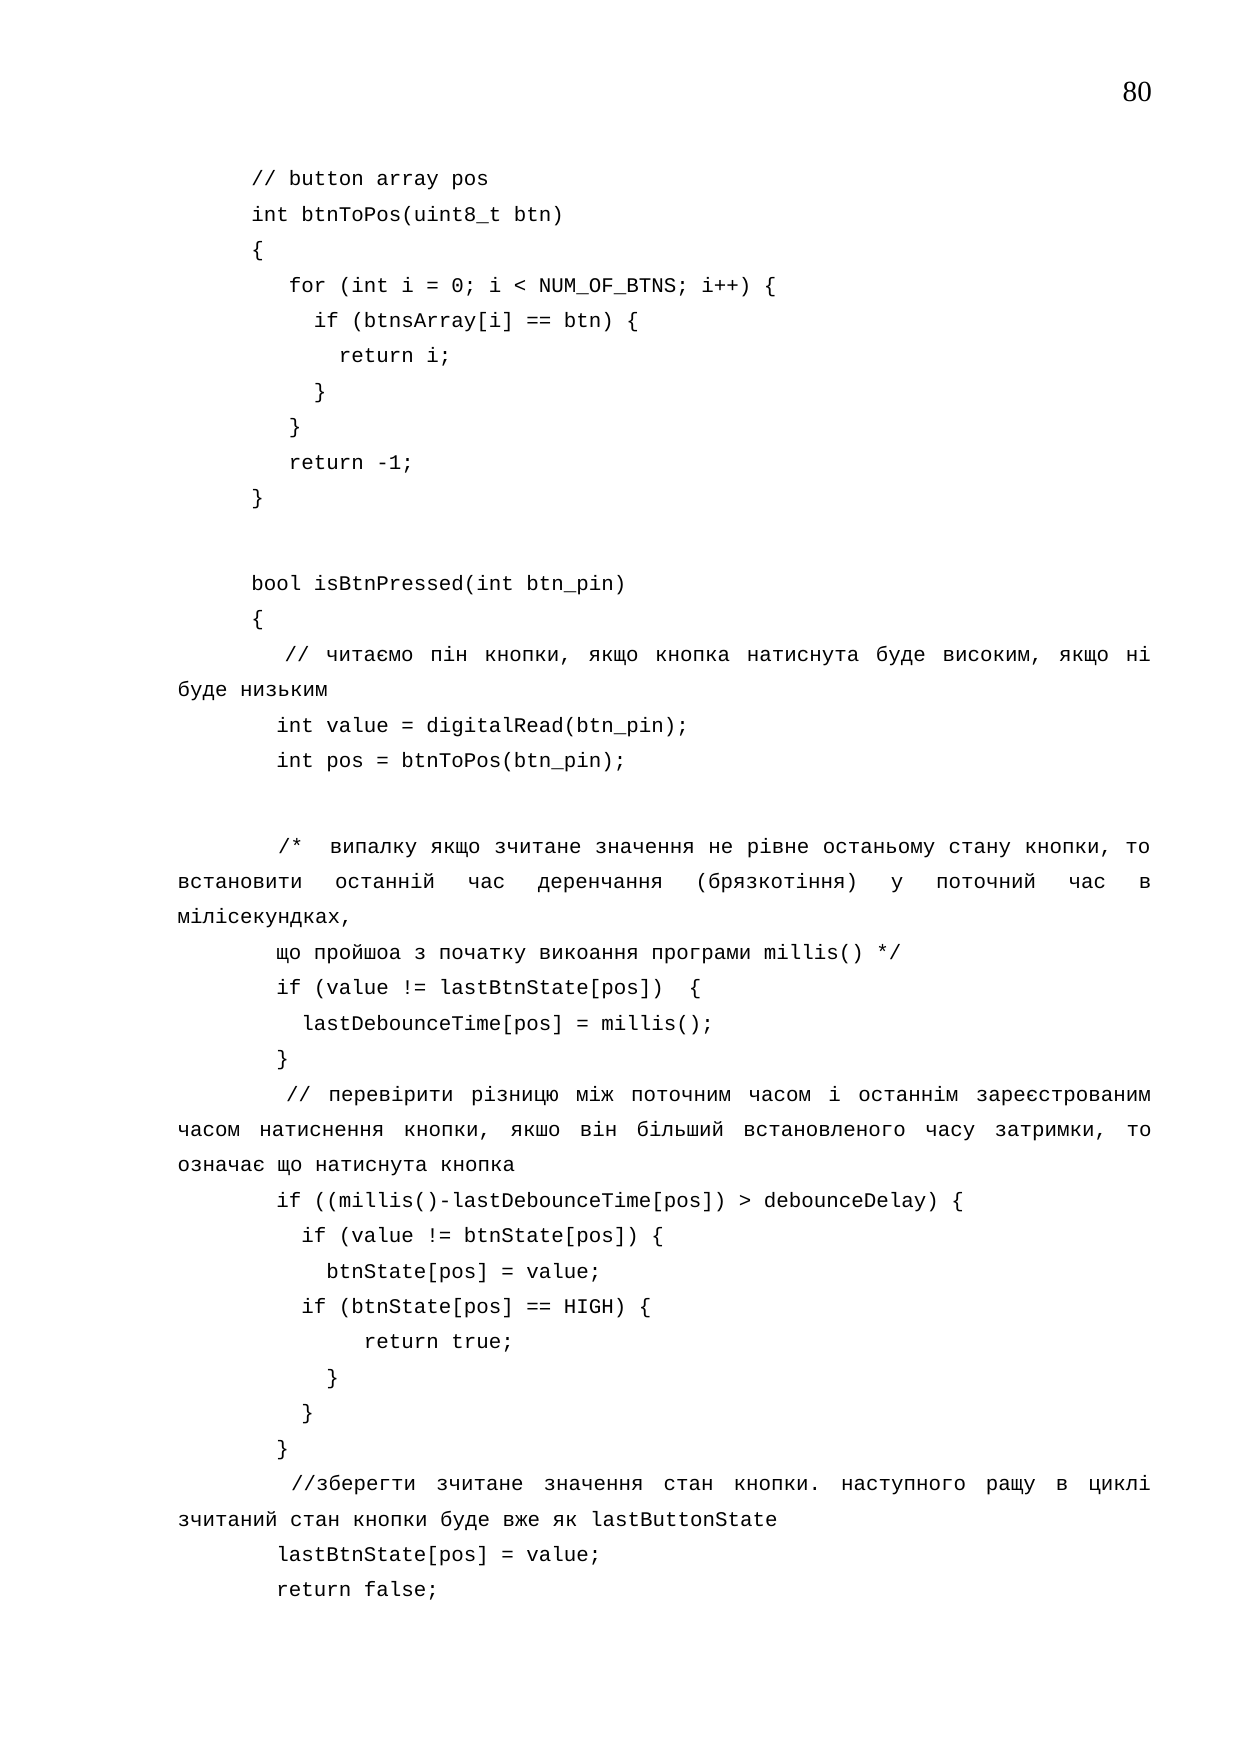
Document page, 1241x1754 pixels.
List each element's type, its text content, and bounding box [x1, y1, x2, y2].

text return i; [177, 346, 1152, 369]
text if (value != lastBtnState[pos]) { [177, 977, 1152, 1001]
text lastDebounceTime[pos] = millis(); [177, 1013, 1152, 1036]
text if (btnState[pos] == HIGH) { [177, 1296, 1152, 1320]
text btnState[pos] = value; [177, 1261, 1152, 1284]
text for (int i = 0; i < NUM_OF_BTNS; i++) { [177, 275, 1152, 298]
text //зберегти зчитане значення стан кнопки. наступного ращу в циклі зчитаний стан кнопки буде вже як lastButtonState [177, 1473, 1152, 1532]
text } [177, 487, 1152, 511]
text } [177, 1402, 1152, 1426]
text } [177, 1438, 1152, 1461]
text /* випалку якщо зчитане значення не рівне останьому стану кнопки, то встановити останній час деренчання (брязкотіння) у поточний час в мілісекундках, [177, 836, 1152, 930]
text bool isBtnPressed(int btn_pin) [177, 573, 1152, 597]
text } [177, 381, 1152, 404]
text if ((millis()-lastDebounceTime[pos]) > debounceDelay) { [177, 1190, 1152, 1213]
text int pos = btnToPos(btn_pin); [177, 750, 1152, 774]
text // перевірити різницю між поточним часом і останнім зареєстрованим часом натиснення кнопки, якшо він більший встановленого часу затримки, то означає що натиснута кнопка [177, 1084, 1152, 1178]
text return false; [177, 1579, 1152, 1603]
text // button array pos [177, 168, 1152, 192]
text { [177, 608, 1152, 632]
text { [177, 239, 1152, 263]
text // читаємо пін кнопки, якщо кнопка натиснута буде високим, якщо ні буде низьким [177, 644, 1152, 703]
text if (value != btnState[pos]) { [177, 1225, 1152, 1249]
text lastBtnState[pos] = value; [177, 1544, 1152, 1568]
text int value = digitalRead(btn_pin); [177, 714, 1152, 738]
text } [177, 1367, 1152, 1391]
text } [177, 1048, 1152, 1072]
text return -1; [177, 452, 1152, 475]
text if (btnsArray[i] == btn) { [177, 310, 1152, 334]
text що пройшоа з початку викоання програми millis() */ [177, 942, 1152, 966]
text int btnToPos(uint8_t btn) [177, 204, 1152, 227]
text } [177, 416, 1152, 440]
text return true; [177, 1332, 1152, 1355]
